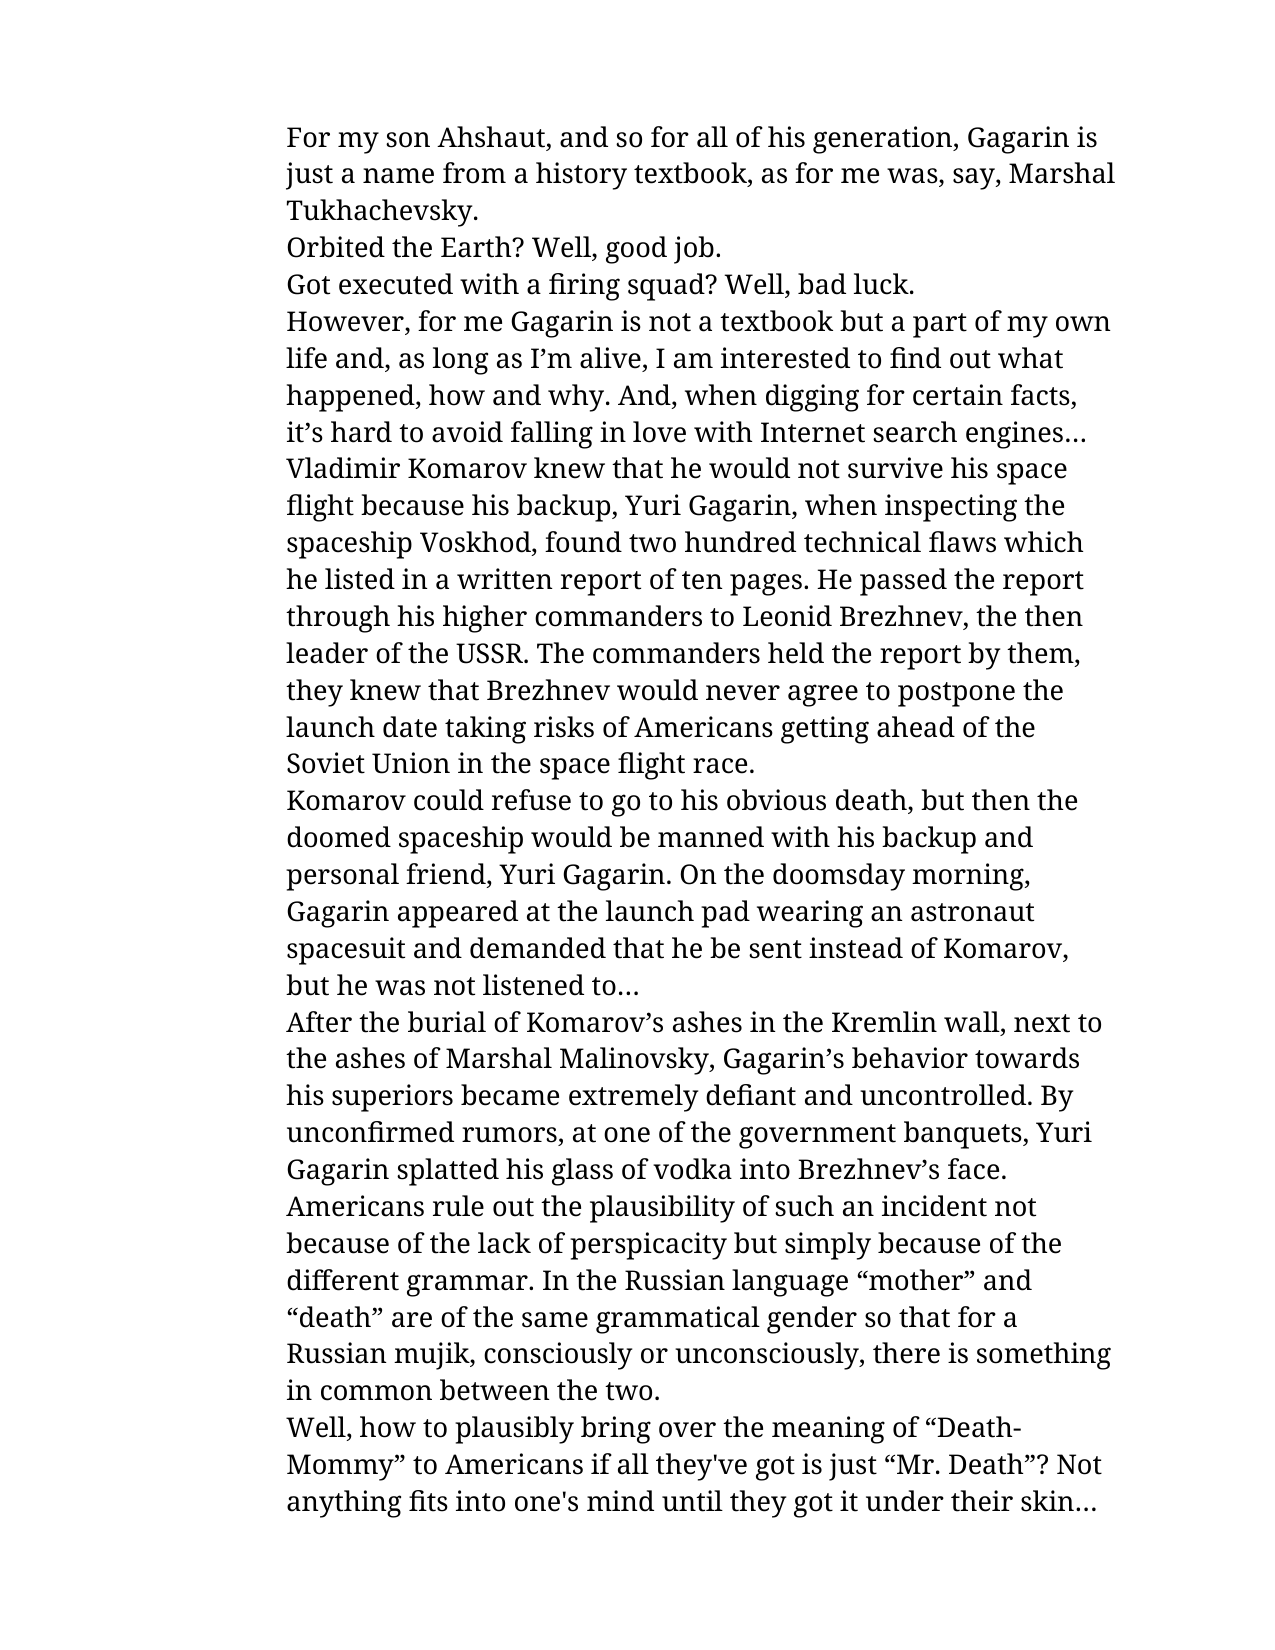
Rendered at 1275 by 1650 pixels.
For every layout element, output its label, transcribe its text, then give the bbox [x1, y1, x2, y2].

list Vladimir Komarov knew that he would not survive his space flight because his backup, Yuri Gagarin, when inspecting the spaceship Voskhod, found two hundred technical flaws which he listed in a written report of ten pages. He passed the report through his higher commanders to Leonid Brezhnev, the then leader of the USSR. The commanders held the report by them, they knew that Brezhnev would never agree to postpone the launch date taking risks of Americans getting ahead of the Soviet Union in the space flight race. [286, 450, 1118, 782]
list Orbited the Earth? Well, good job. [286, 229, 1118, 266]
list Got executed with a firing squad? Well, bad luck. [286, 266, 1118, 302]
list Americans rule out the plausibility of such an incident not because of the lack of perspicacity but simply because of the different grammar. In the Russian language “mother” and “death” are of the same grammatical gender so that for a Russian mujik, consciously or unconsciously, there is something in common between the two. [286, 1187, 1118, 1409]
list For my son Ahshaut, and so for all of his generation, Gagarin is just a name from a history textbook, as for me was, say, Marshal Tukhachevsky. [286, 118, 1118, 229]
list After the burial of Komarov’s ashes in the Kremlin wall, next to the ashes of Marshal Malinovsky, Gagarin’s behavior towards his superiors became extremely defiant and uncontrolled. By unconfirmed rumors, at one of the government banquets, Yuri Gagarin splatted his glass of vodka into Brezhnev’s face. [286, 1003, 1118, 1187]
list Well, how to plausibly bring over the meaning of “Death-Mommy” to Americans if all they've got is just “Mr. Death”? Not anything fits into one's mind until they got it under their skin… [286, 1409, 1118, 1519]
list However, for me Gagarin is not a textbook but a part of my own life and, as long as I’m alive, I am interested to find out what happened, how and why. And, when digging for certain facts, it’s hard to avoid falling in love with Internet search engines… [286, 302, 1118, 450]
list Komarov could refuse to go to his obvious death, but then the doomed spaceship would be manned with his backup and personal friend, Yuri Gagarin. On the doomsday morning, Gagarin appeared at the launch pad wearing an astronaut spacesuit and demanded that he be sent instead of Komarov, but he was not listened to… [286, 782, 1118, 1003]
